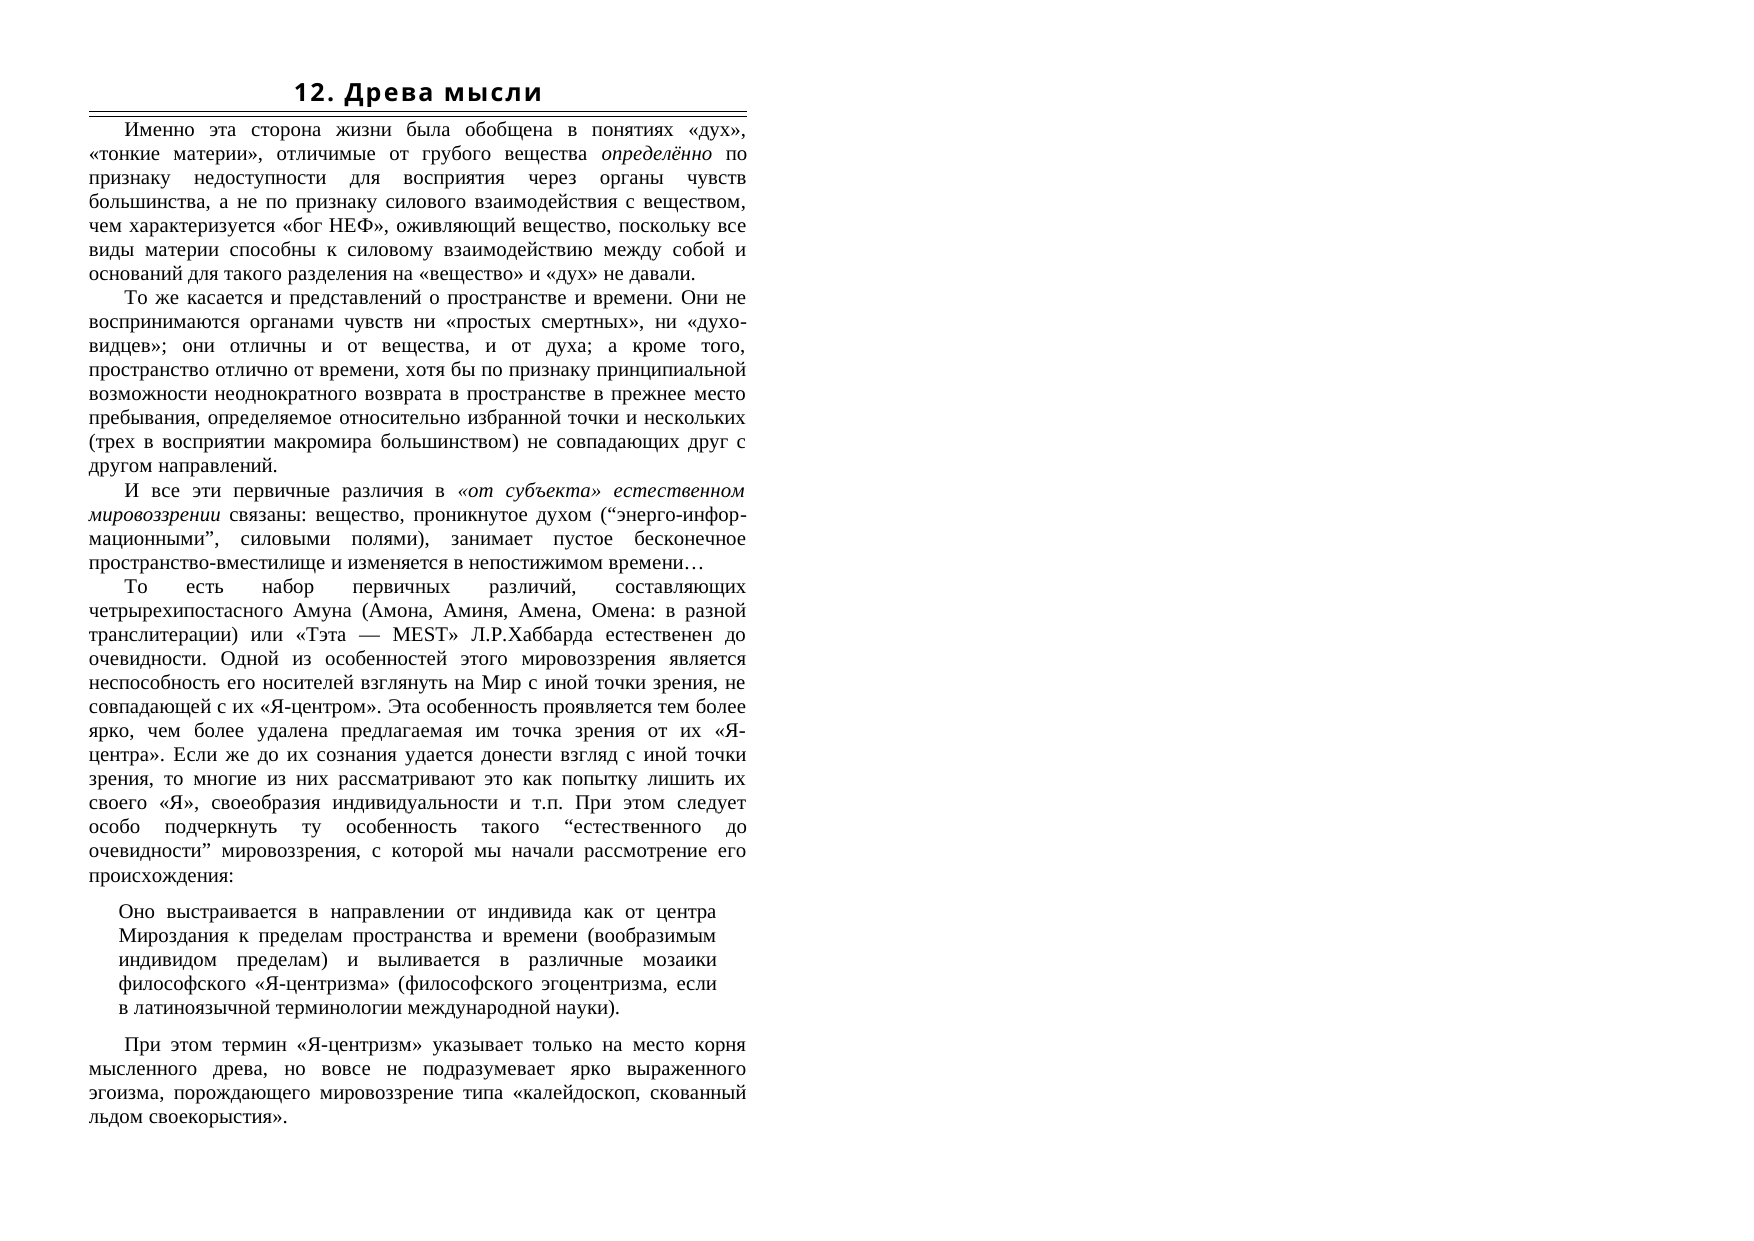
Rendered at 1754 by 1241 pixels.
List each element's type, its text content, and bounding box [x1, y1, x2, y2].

text То есть набор первичных различий, составляющих четрырехипостасного Амуна (Амона, Аминя, Амена, Омена: в разной транслитерации) или «Тэта — MEST» Л.Р.Хаббарда естественен до очевидности. Одной из особенностей этого мировоззрения является неспособность его носителей взглянуть на Мир с иной точки зрения, не совпадающей с их «Я-центром». Эта особенность проявляется тем более ярко, чем более удалена предлагаемая им точка зрения от их «Я-центра». Если же до их сознания удается донести взгляд с иной точки зрения, то многие из них рассматривают это как попытку лишить их своего «Я», своеобразия индивидуальности и т.п. При этом следует особо подчеркнуть ту особенность такого “естес­т­венного до очевидности” мировоззрения, с которой мы начали рассмотрение его происхождения: [89, 574, 747, 886]
text Оно выстраивается в направлении от индивида как от центра Мироздания к пределам пространства и времени (вообразимым индивидом пределам) и выливается в различные мозаики философского «Я-центризма» (философского эгоцентризма, если в латиноязычной терминологии международной науки). [118, 899, 717, 1019]
text Именно эта сторона жизни была обобщена в понятиях «дух», «тонкие материи», отличимые от грубого вещества определённо по признаку недоступности для восприятия через органы чувств большинства, а не по признаку силового взаимодействия с веществом, чем характеризуется «бог НЕФ», оживляющий вещество, поскольку все виды материи способны к силовому взаимодействию между собой и оснований для такого разделения на «вещество» и «дух» не давали. [89, 117, 747, 285]
text При этом термин «Я-центризм» указывает только на место корня мысленного древа, но вовсе не подразумевает ярко выраженного эгоизма, порождающего мировоззрение типа «калейдоскоп, скованный льдом своекорыстия». [89, 1032, 747, 1128]
text И все эти первичные различия в «от субъекта» естественном мировоззрении связаны: вещество, проникнутое духом (“энерго-инфор­ма­ци­он­ными”, силовыми полями), занимает пустое бесконечное пространство-вместилище и изменяется в непостижимом времени… [89, 477, 747, 574]
text То же касается и представлений о пространстве и времени. Они не воспринимаются органами чувств ни «простых смертных», ни «духо­видцев»; они отличны и от вещества, и от духа; а кроме того, пространство отлично от времени, хотя бы по признаку принципиальной возможности неоднократного возврата в пространстве в прежнее место пребывания, определяемое относительно избранной точки и нескольких (трех в восприятии макромира большинством) не совпадающих друг с другом направлений. [89, 285, 747, 477]
